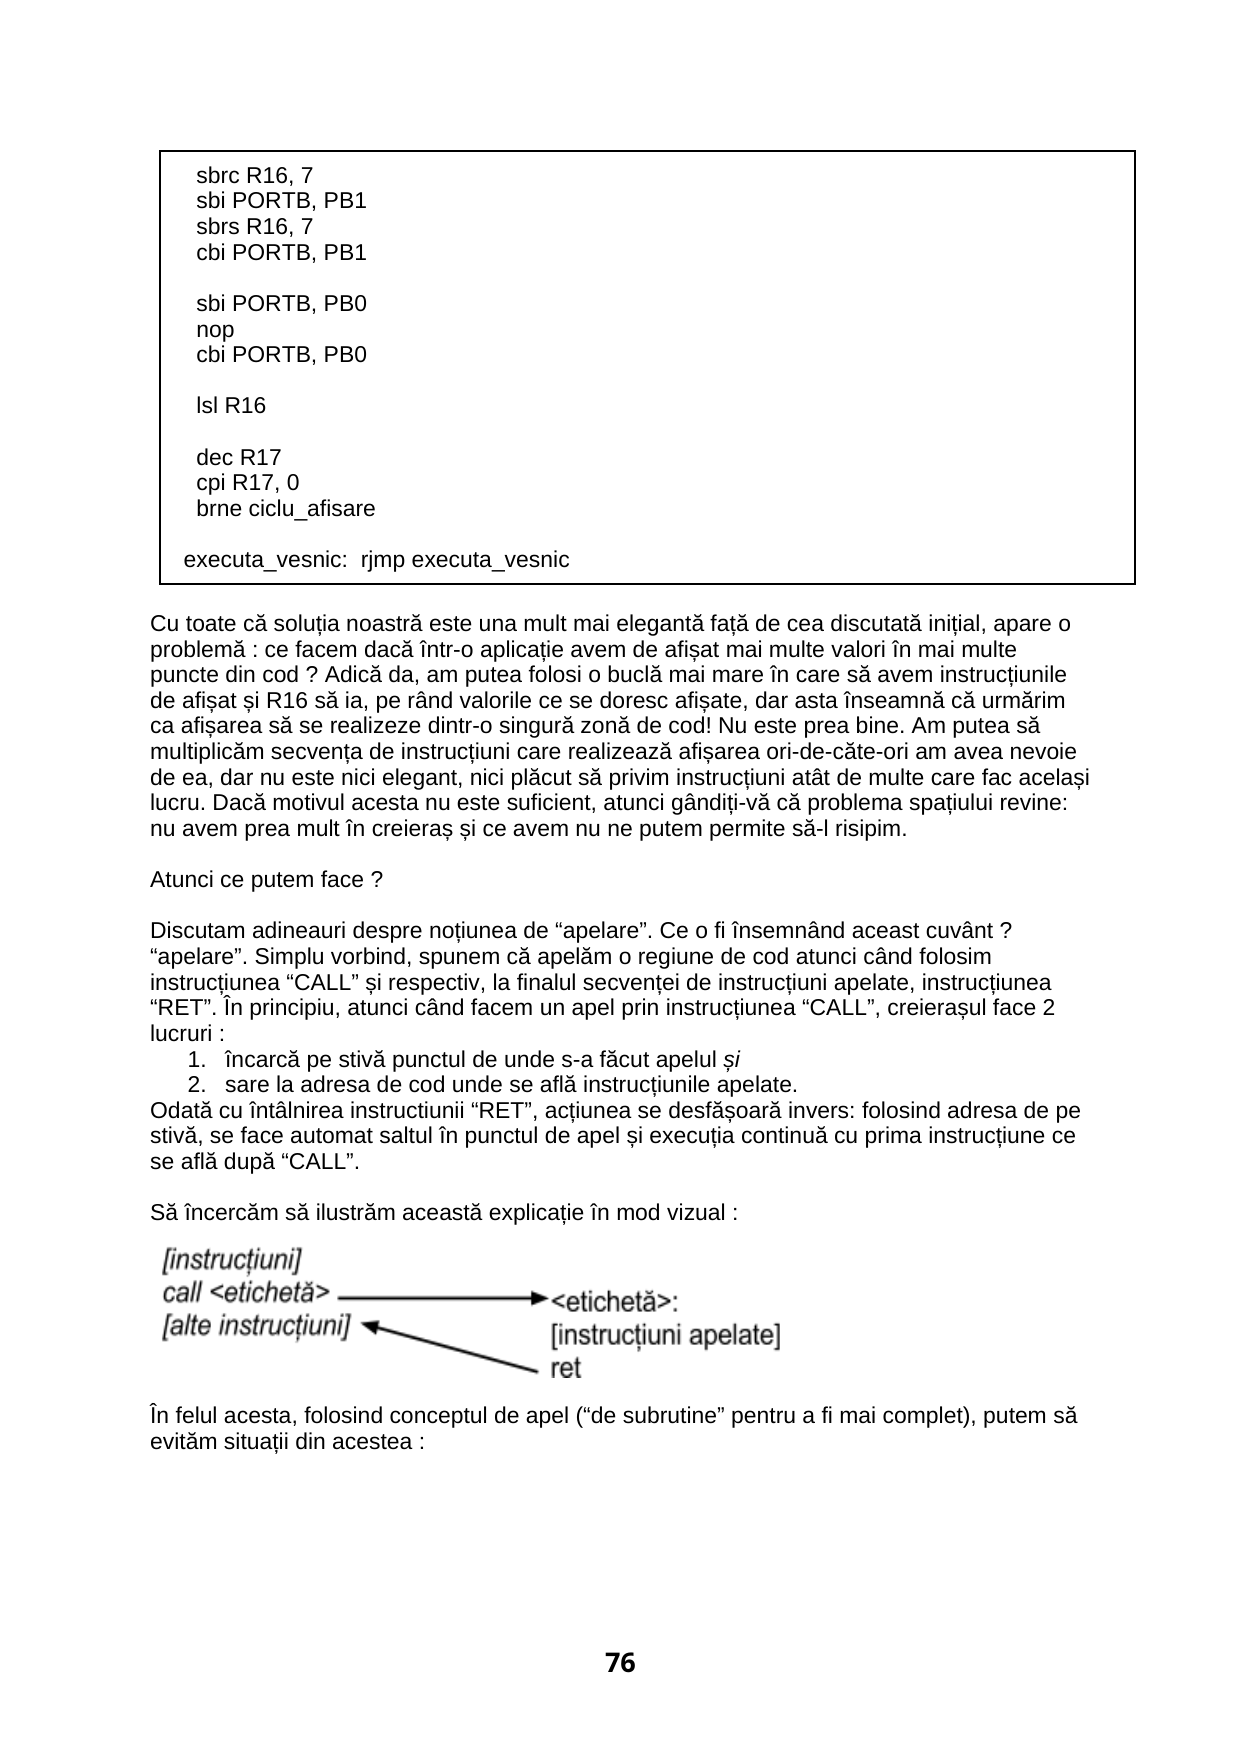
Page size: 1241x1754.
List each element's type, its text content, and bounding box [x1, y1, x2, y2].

text Atunci ce putem face ? [150, 867, 1090, 892]
text Discutam adineauri despre noțiunea de “apelare”. Ce o fi însemnând aceast cuvânt ? “apelare”. Simplu vorbind, spunem că apelăm o regiune de cod atunci când folosim instrucțiunea “CALL” și respectiv, la finalul secvenței de instrucțiuni apelate, instrucțiunea “RET”. În principiu, atunci când facem un apel prin instrucțiunea “CALL”, creierașul face 2 lucruri : [150, 918, 1090, 1046]
text Cu toate că soluția noastră este una mult mai elegantă față de cea discutată inițial, apare o problemă : ce facem dacă într-o aplicație avem de afișat mai multe valori în mai multe puncte din cod ? Adică da, am putea folosi o buclă mai mare în care să avem instrucțiunile de afișat și R16 să ia, pe rând valorile ce se doresc afișate, dar asta înseamnă că urmărim ca afișarea să se realizeze dintr-o singură zonă de cod! Nu este prea bine. Am putea să multiplicăm secvența de instrucțiuni care realizează afișarea ori-de-căte-ori am avea nevoie de ea, dar nu este nici elegant, nici plăcut să privim instrucțiuni atât de multe care fac același lucru. Dacă motivul acesta nu este suficient, atunci gândiți-vă că problema spațiului revine: nu avem prea mult în creieraș și ce avem nu ne putem permite să-l risipim. [150, 611, 1090, 841]
table_header sbrc R16, 7 sbi PORTB, PB1 sbrs R16, 7 cbi PORTB, PB1 sbi PORTB, PB0 nop cbi PORTB, PB0 lsl R16 dec R17 cpi R17, 0 brne ciclu_afisare executa_vesnic: rjmp executa_vesnic [161, 152, 1134, 583]
list încarcă pe stivă punctul de unde s-a făcut apelul și [187, 1046, 1090, 1072]
text Să încercăm să ilustrăm această explicație în mod vizual : [150, 1200, 1090, 1226]
text Odată cu întâlnirea instructiunii “RET”, acțiunea se desfășoară invers: folosind adresa de pe stivă, se face automat saltul în punctul de apel și execuția continuă cu prima instrucțiune ce se află după “CALL”. [150, 1097, 1090, 1174]
picture [150, 1225, 780, 1378]
text În felul acesta, folosind conceptul de apel (“de subrutine” pentru a fi mai complet), putem să evităm situații din acestea : [150, 1403, 1090, 1454]
list sare la adresa de cod unde se află instrucțiunile apelate. [187, 1072, 1090, 1097]
